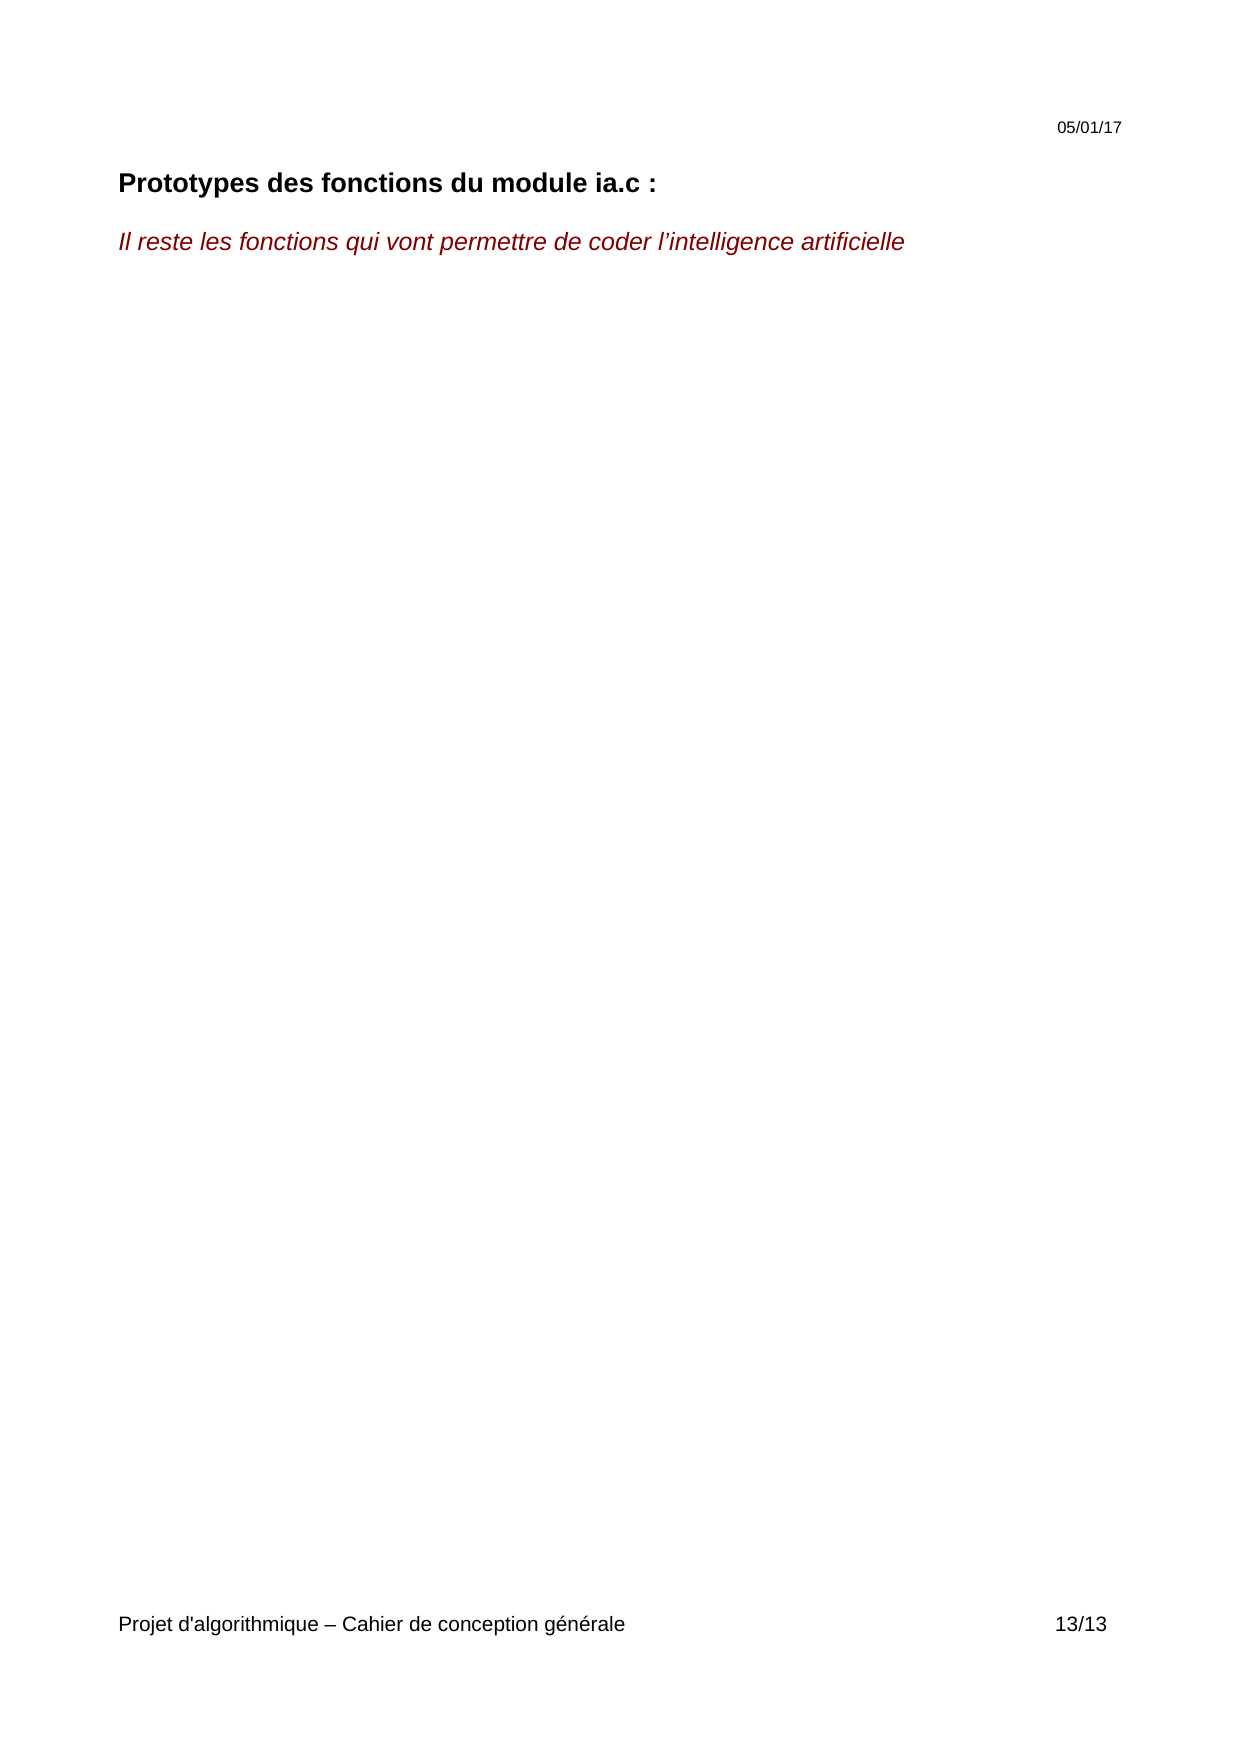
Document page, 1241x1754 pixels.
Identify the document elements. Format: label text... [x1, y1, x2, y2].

text Prototypes des fonctions du module ia.c : [118, 167, 1122, 198]
text Il reste les fonctions qui vont permettre de coder l’intelligence artificielle [118, 227, 1122, 256]
